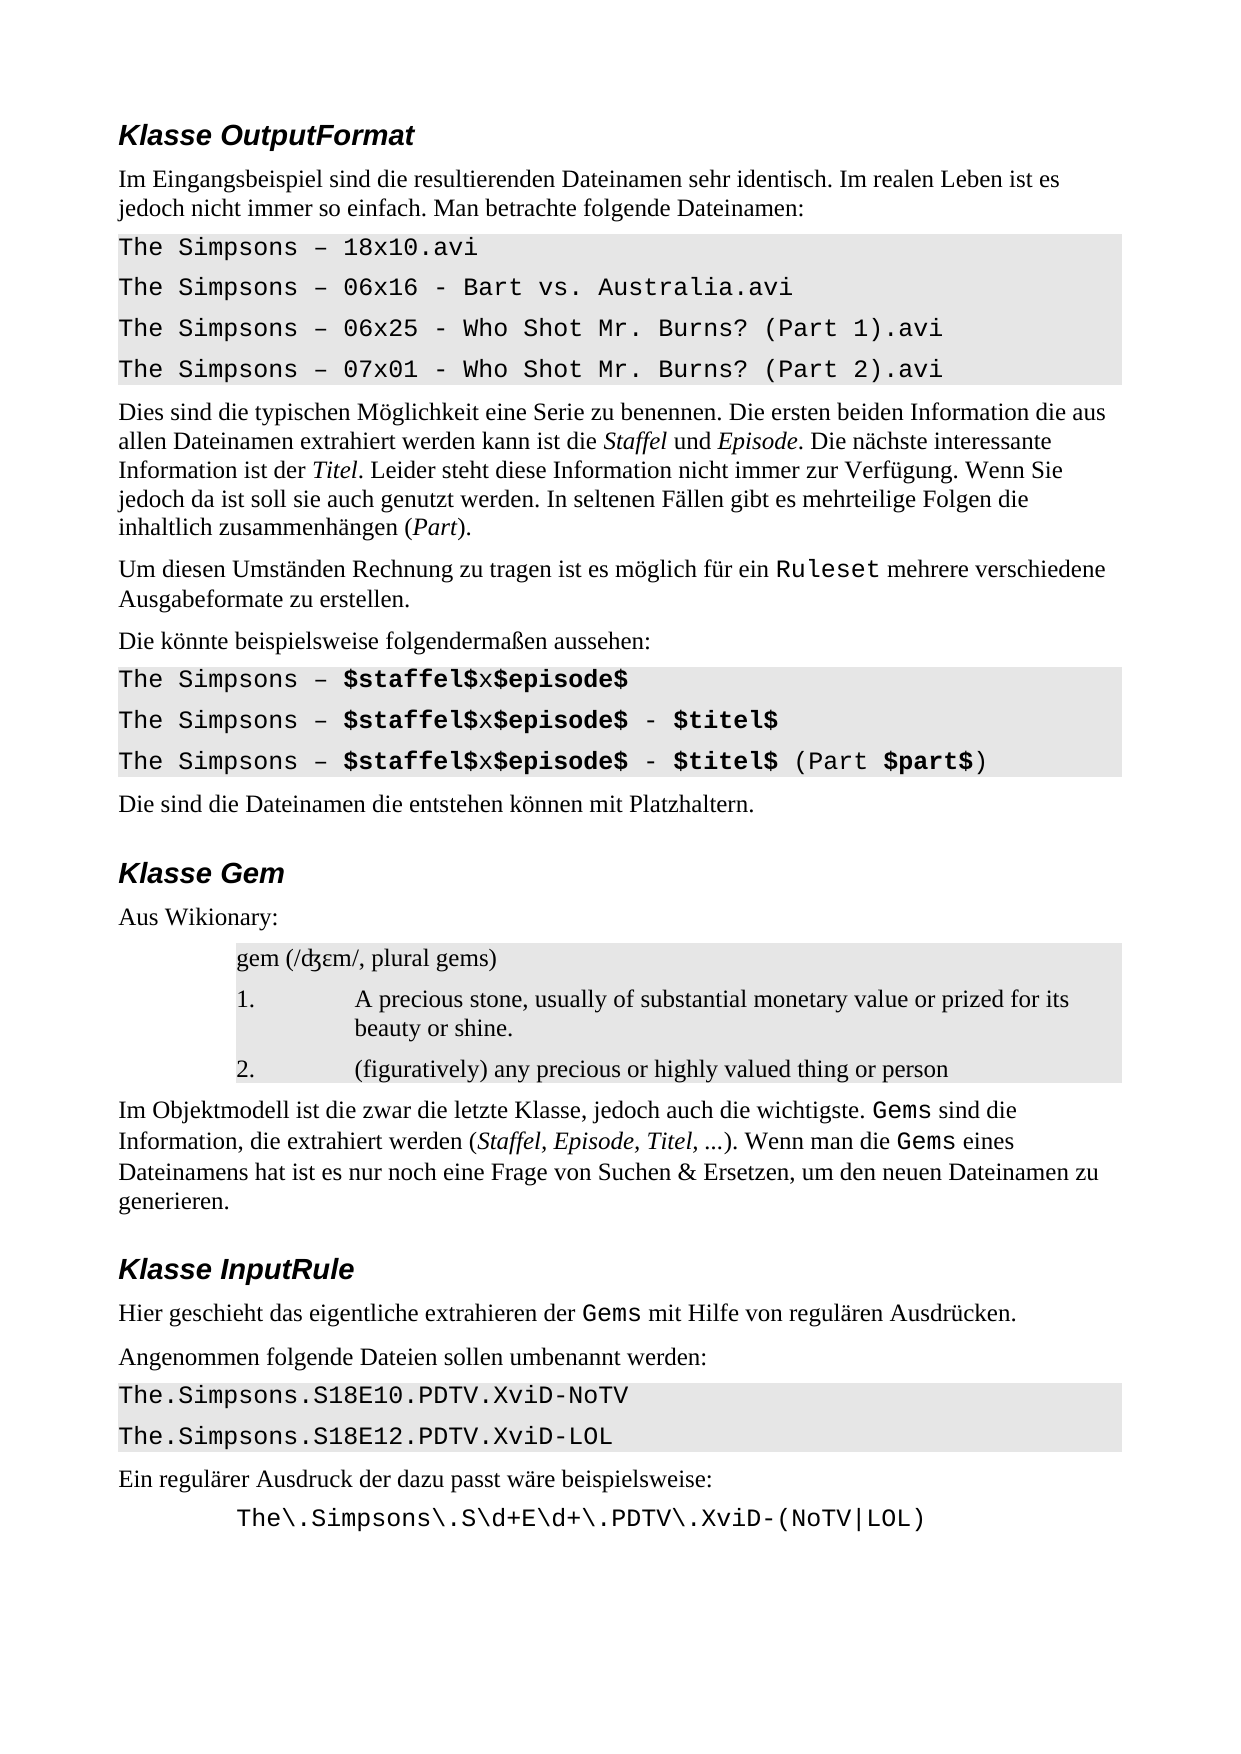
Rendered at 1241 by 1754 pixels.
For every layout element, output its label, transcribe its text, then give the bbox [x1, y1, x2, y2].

text The Simpsons – $staffel$x$episode$ - $titel$ (Part $part$) [118, 749, 1122, 777]
text 2. (figuratively) any precious or highly valued thing or person [236, 1054, 1122, 1083]
text The.Simpsons.S18E12.PDTV.XviD-LOL [118, 1424, 1122, 1452]
text The Simpsons – 06x16 - Bart vs. Australia.avi [118, 275, 1122, 303]
text The Simpsons – 18x10.avi [118, 234, 1122, 262]
text Die könnte beispielsweise folgendermaßen aussehen: [118, 626, 1122, 654]
text The\.Simpsons\.S\d+E\d+\.PDTV\.XviD-(NoTV|LOL) [236, 1506, 1122, 1534]
subtitle Klasse Gem [118, 856, 1122, 889]
text Die sind die Dateinamen die entstehen können mit Platzhaltern. [118, 789, 1122, 818]
text The Simpsons – 07x01 - Who Shot Mr. Burns? (Part 2).avi [118, 357, 1122, 385]
text Dies sind die typischen Möglichkeit eine Serie zu benennen. Die ersten beiden Information die aus allen Dateinamen extrahiert werden kann ist die Staffel und Episode. Die nächste interessante Information ist der Titel. Leider steht diese Information nicht immer zur Verfügung. Wenn Sie jedoch da ist soll sie auch genutzt werden. In seltenen Fällen gibt es mehrteilige Folgen die inhaltlich zusammenhängen (Part). [118, 397, 1122, 541]
text Hier geschieht das eigentliche extrahieren der Gems mit Hilfe von regulären Ausdrücken. [118, 1298, 1122, 1329]
text The.Simpsons.S18E10.PDTV.XviD-NoTV [118, 1383, 1122, 1411]
text Um diesen Umständen Rechnung zu tragen ist es möglich für ein Ruleset mehrere verschiedene Ausgabeformate zu erstellen. [118, 554, 1122, 613]
text The Simpsons – 06x25 - Who Shot Mr. Burns? (Part 1).avi [118, 316, 1122, 344]
text gem (/ʤɛm/, plural gems) [236, 943, 1122, 972]
subtitle Klasse InputRule [118, 1252, 1122, 1286]
text The Simpsons – $staffel$x$episode$ - $titel$ [118, 708, 1122, 736]
text Aus Wikionary: [118, 902, 1122, 931]
text Angenommen folgende Dateien sollen umbenannt werden: [118, 1342, 1122, 1370]
text 1. A precious stone, usually of substantial monetary value or prized for its beauty or shine. [236, 984, 1122, 1042]
subtitle Klasse OutputFormat [118, 118, 1122, 152]
text Im Eingangsbeispiel sind die resultierenden Dateinamen sehr identisch. Im realen Leben ist es jedoch nicht immer so einfach. Man betrachte folgende Dateinamen: [118, 164, 1122, 222]
text The Simpsons – $staffel$x$episode$ [118, 667, 1122, 695]
text Im Objektmodell ist die zwar die letzte Klasse, jedoch auch die wichtigste. Gems sind die Information, die extrahiert werden (Staffel, Episode, Titel, ...). Wenn man die Gems eines Dateinamens hat ist es nur noch eine Frage von Suchen & Ersetzen, um den neuen Dateinamen zu generieren. [118, 1096, 1122, 1215]
text Ein regulärer Ausdruck der dazu passt wäre beispielsweise: [118, 1464, 1122, 1493]
